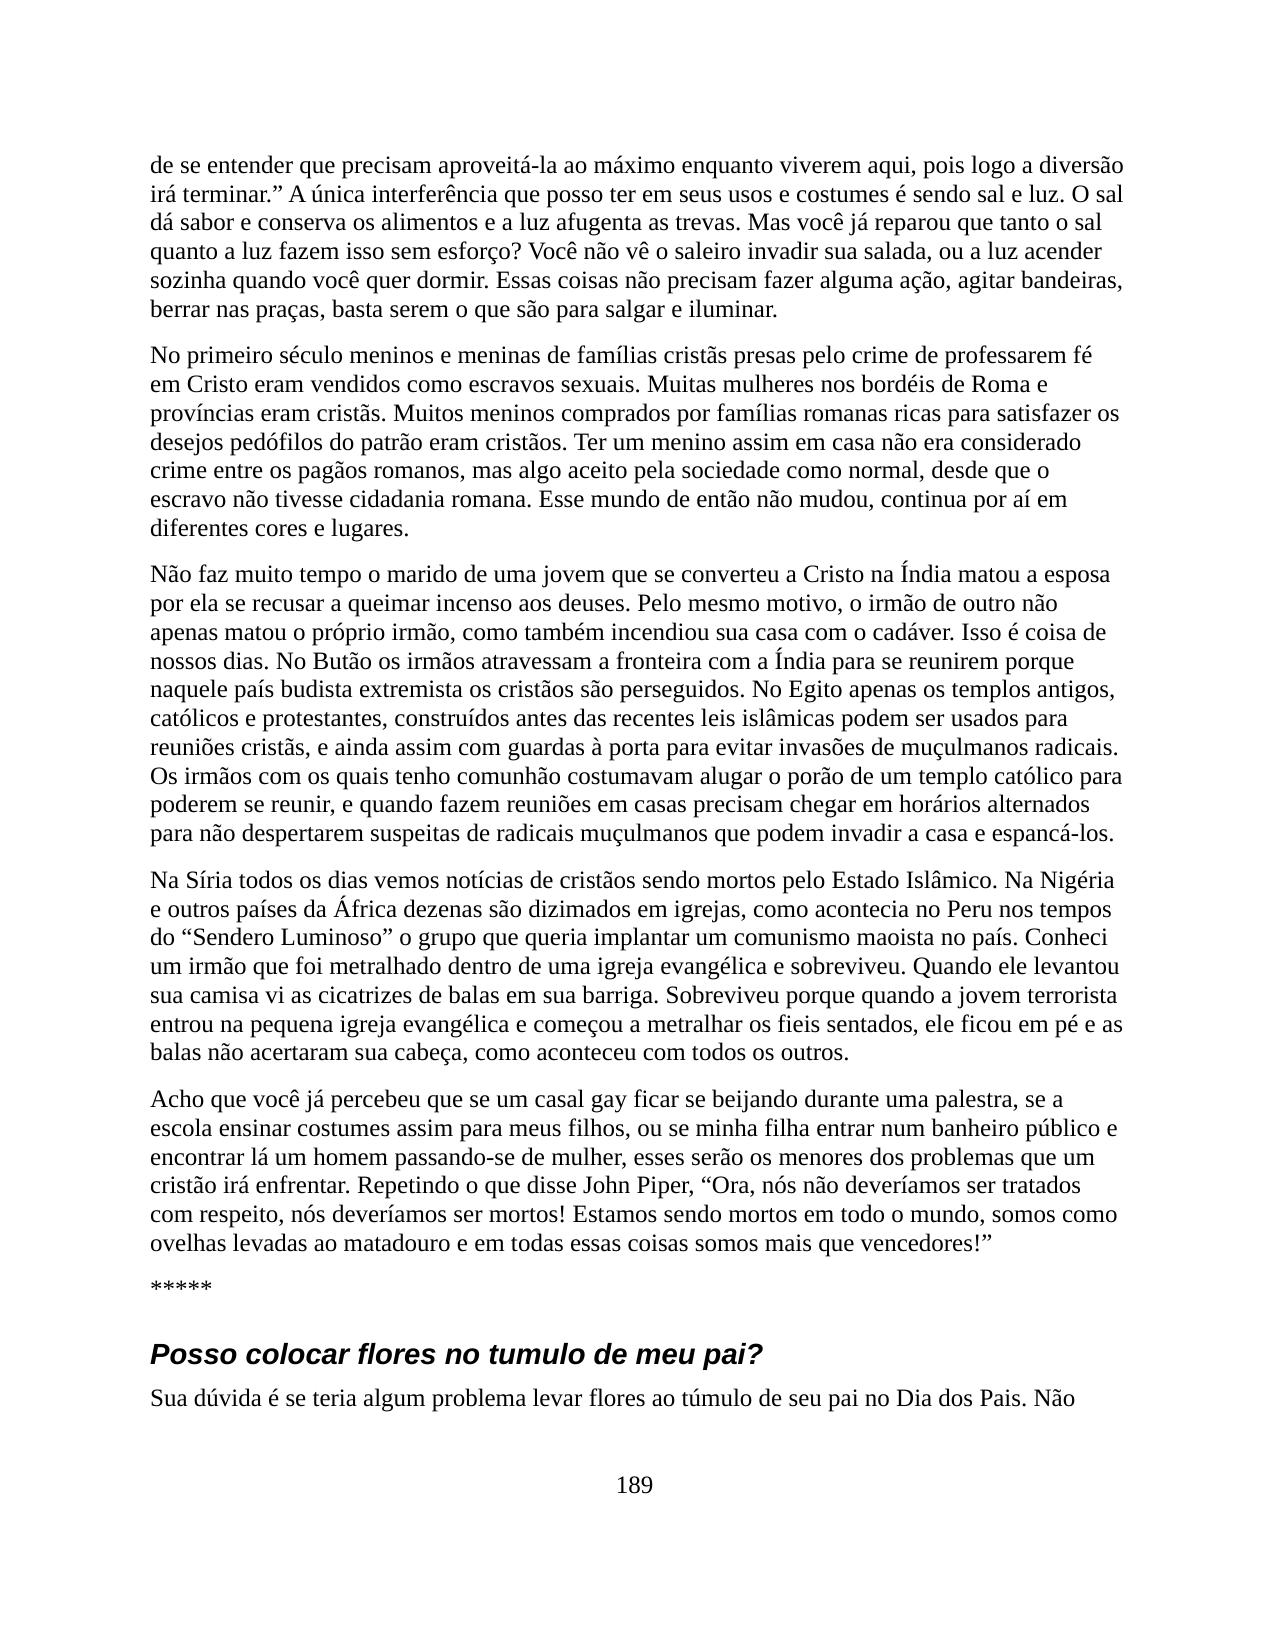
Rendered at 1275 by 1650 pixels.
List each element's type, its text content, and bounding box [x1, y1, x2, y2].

text Não faz muito tempo o marido de uma jovem que se converteu a Cristo na Índia matou a esposa por ela se recusar a queimar incenso aos deuses. Pelo mesmo motivo, o irmão de outro não apenas matou o próprio irmão, como também incendiou sua casa com o cadáver. Isso é coisa de nossos dias. No Butão os irmãos atravessam a fronteira com a Índia para se reunirem porque naquele país budista extremista os cristãos são perseguidos. No Egito apenas os templos antigos, católicos e protestantes, construídos antes das recentes leis islâmicas podem ser usados para reuniões cristãs, e ainda assim com guardas à porta para evitar invasões de muçulmanos radicais. Os irmãos com os quais tenho comunhão costumavam alugar o porão de um templo católico para poderem se reunir, e quando fazem reuniões em casas precisam chegar em horários alternados para não despertarem suspeitas de radicais muçulmanos que podem invadir a casa e espancá-los. [150, 559, 1125, 847]
text No primeiro século meninos e meninas de famílias cristãs presas pelo crime de professarem fé em Cristo eram vendidos como escravos sexuais. Muitas mulheres nos bordéis de Roma e províncias eram cristãs. Muitos meninos comprados por famílias romanas ricas para satisfazer os desejos pedófilos do patrão eram cristãos. Ter um menino assim em casa não era considerado crime entre os pagãos romanos, mas algo aceito pela sociedade como normal, desde que o escravo não tivesse cidadania romana. Esse mundo de então não mudou, continua por aí em diferentes cores e lugares. [150, 340, 1125, 542]
text Sua dúvida é se teria algum problema levar flores ao túmulo de seu pai no Dia dos Pais. Não [150, 1383, 1125, 1412]
text Na Síria todos os dias vemos notícias de cristãos sendo mortos pelo Estado Islâmico. Na Nigéria e outros países da África dezenas são dizimados em igrejas, como acontecia no Peru nos tempos do “Sendero Luminoso” o grupo que queria implantar um comunismo maoista no país. Conheci um irmão que foi metralhado dentro de uma igreja evangélica e sobreviveu. Quando ele levantou sua camisa vi as cicatrizes de balas em sua barriga. Sobreviveu porque quando a jovem terrorista entrou na pequena igreja evangélica e começou a metralhar os fieis sentados, ele ficou em pé e as balas não acertaram sua cabeça, como aconteceu com todos os outros. [150, 865, 1125, 1066]
subtitle Posso colocar flores no tumulo de meu pai? [150, 1337, 1125, 1371]
text Acho que você já percebeu que se um casal gay ficar se beijando durante uma palestra, se a escola ensinar costumes assim para meus filhos, ou se minha filha entrar num banheiro público e encontrar lá um homem passando-se de mulher, esses serão os menores dos problemas que um cristão irá enfrentar. Repetindo o que disse John Piper, “Ora, nós não deveríamos ser tratados com respeito, nós deveríamos ser mortos! Estamos sendo mortos em todo o mundo, somos como ovelhas levadas ao matadouro e em todas essas coisas somos mais que vencedores!” [150, 1084, 1125, 1257]
text ***** [150, 1274, 1125, 1303]
text de se entender que precisam aproveitá-la ao máximo enquanto viverem aqui, pois logo a diversão irá terminar.” A única interferência que posso ter em seus usos e costumes é sendo sal e luz. O sal dá sabor e conserva os alimentos e a luz afugenta as trevas. Mas você já reparou que tanto o sal quanto a luz fazem isso sem esforço? Você não vê o saleiro invadir sua salada, ou a luz acender sozinha quando você quer dormir. Essas coisas não precisam fazer alguma ação, agitar bandeiras, berrar nas praças, basta serem o que são para salgar e iluminar. [150, 150, 1125, 322]
